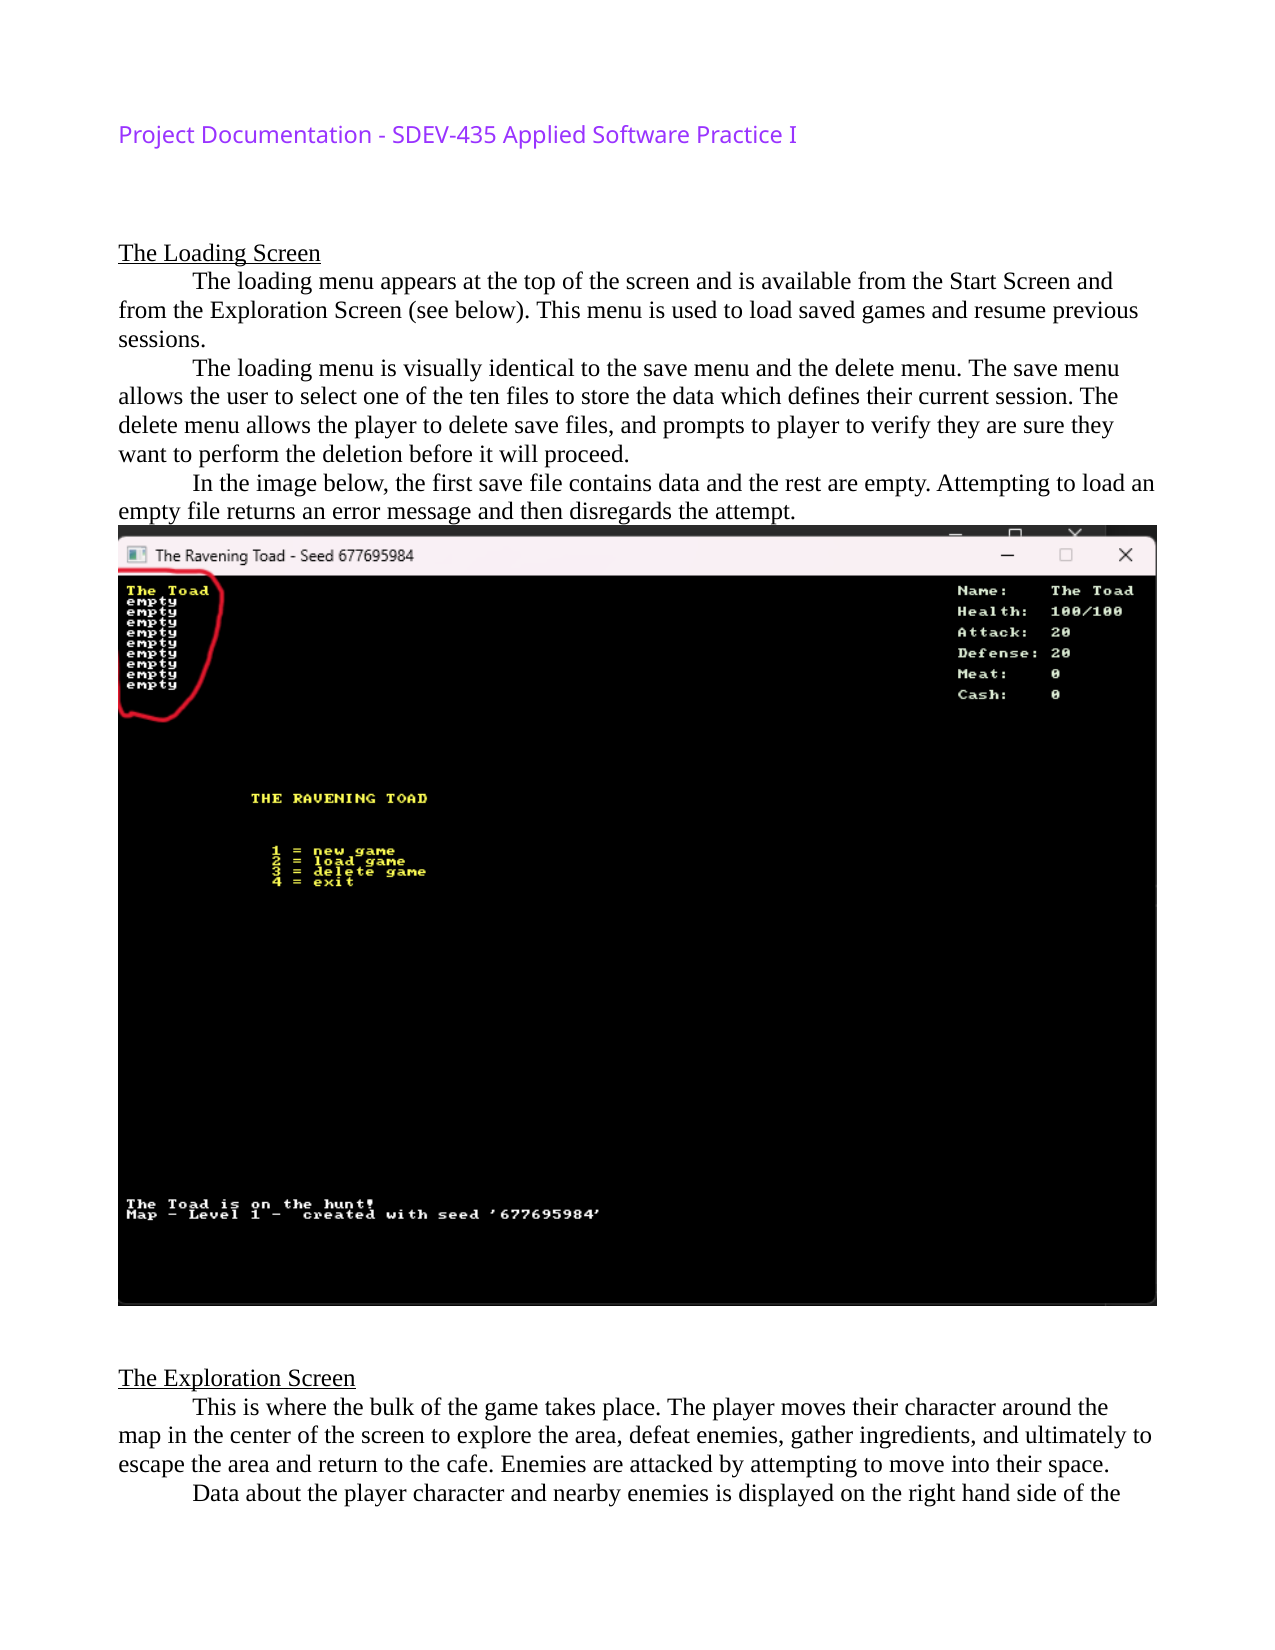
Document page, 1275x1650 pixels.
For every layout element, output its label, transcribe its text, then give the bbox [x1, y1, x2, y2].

text In the image below, the first save file contains data and the rest are empty. Attempting to load an empty file returns an error message and then disregards the attempt. [118, 468, 1157, 525]
text The Exploration Screen [118, 1363, 1157, 1392]
text The Loading Screen [118, 238, 1157, 266]
text The loading menu is visually identical to the save menu and the delete menu. The save menu allows the user to select one of the ten files to store the data which defines their current session. The delete menu allows the player to delete save files, and prompts to player to verify they are sure they want to perform the deletion before it will proceed. [118, 353, 1157, 468]
text This is where the bulk of the game takes place. The player moves their character around the map in the center of the screen to explore the area, defeat enemies, gather ingredients, and ultimately to escape the area and return to the cafe. Enemies are attacked by attempting to move into their space. Data about the player character and nearby enemies is displayed on the right hand side of the [118, 1392, 1157, 1507]
text The loading menu appears at the top of the screen and is available from the Start Screen and from the Exploration Screen (see below). This menu is used to load saved games and resume previous sessions. [118, 266, 1157, 353]
picture [118, 525, 1157, 1306]
